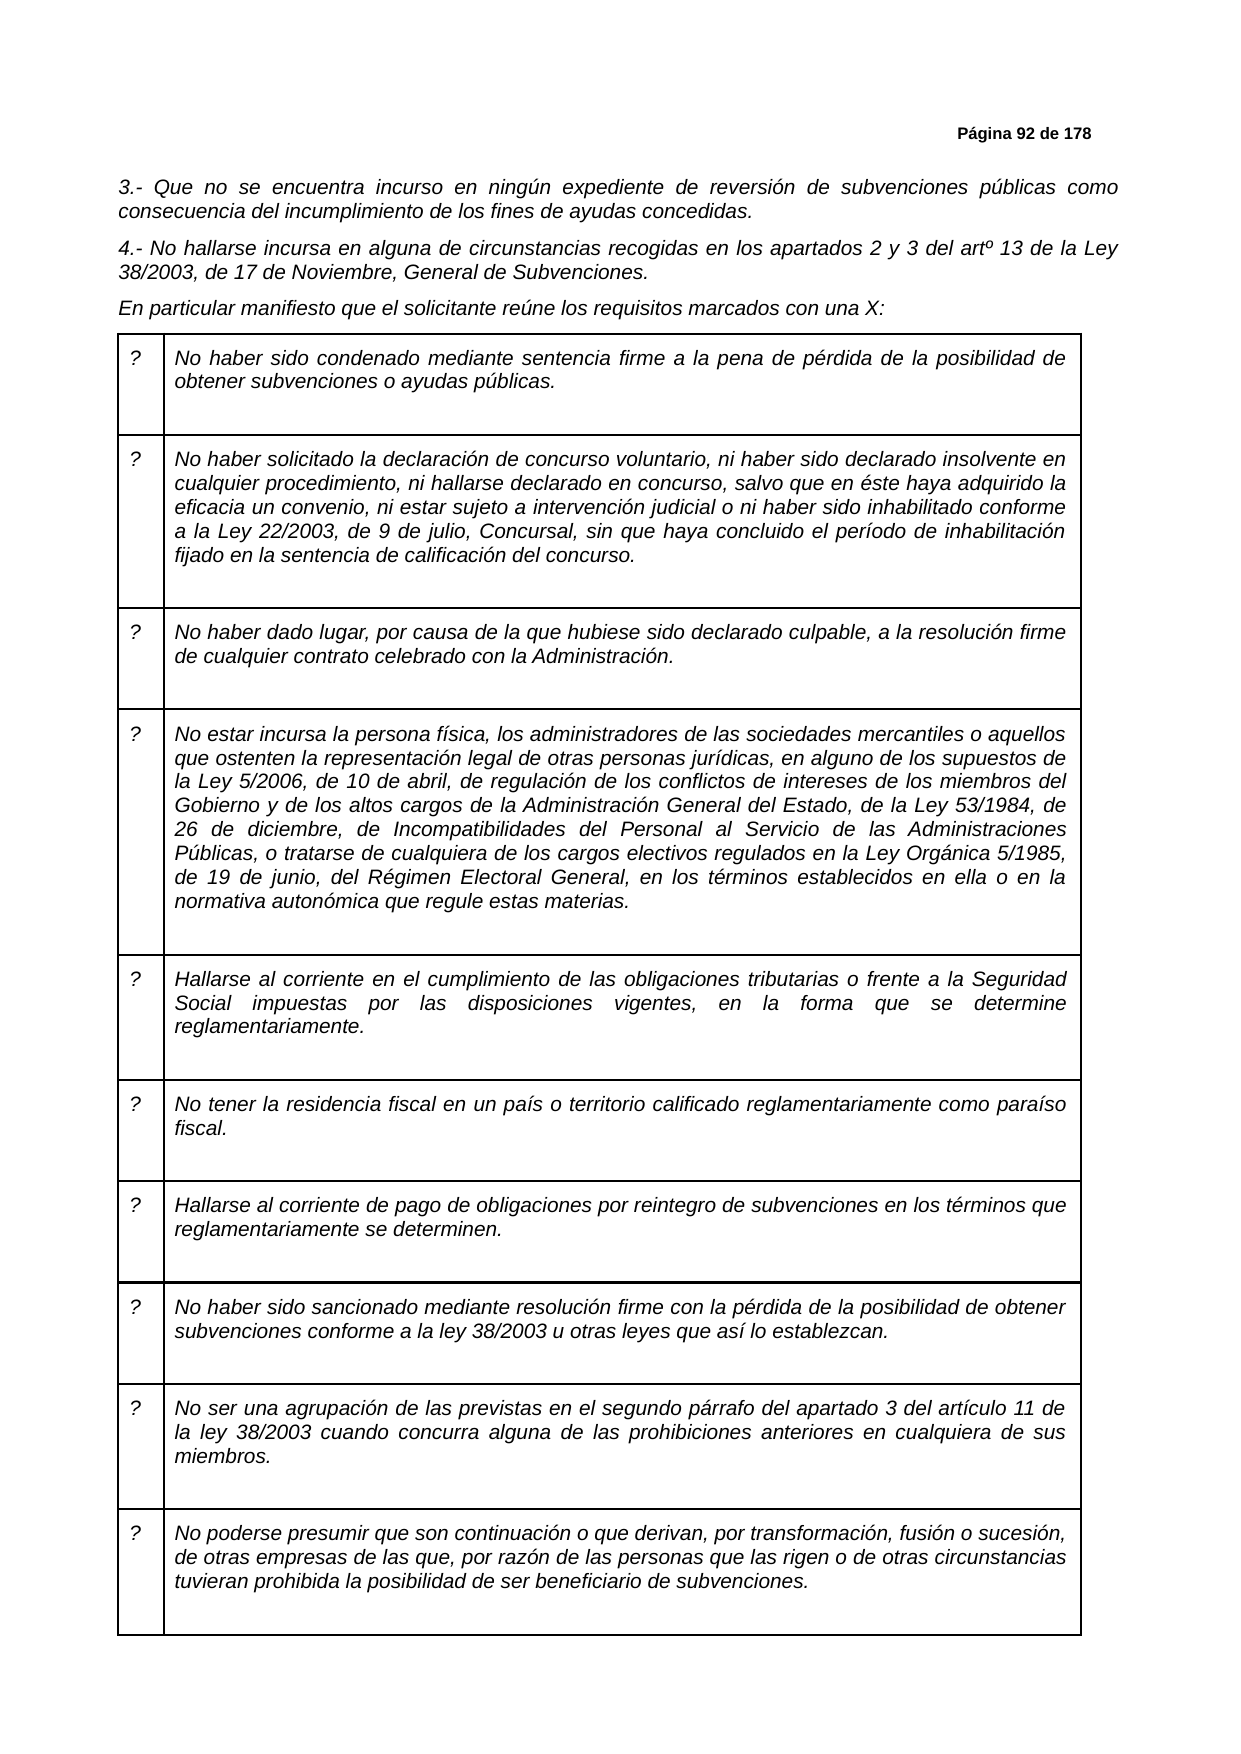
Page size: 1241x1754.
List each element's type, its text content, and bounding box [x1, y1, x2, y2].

table_header No haber sido condenado mediante sentencia firme a la pena de pérdida de la posibilidad de obtener subvenciones o ayudas públicas. [165, 335, 1080, 434]
table_cell No ser una agrupación de las previstas en el segundo párrafo del apartado 3 del artículo 11 de la ley 38/2003 cuando concurra alguna de las prohibiciones anteriores en cualquiera de sus miembros. [165, 1385, 1080, 1508]
table_cell ? [119, 436, 163, 607]
table_cell ? [119, 609, 163, 708]
table_cell ? [119, 1510, 163, 1633]
table_cell No estar incursa la persona física, los administradores de las sociedades mercantiles o aquellos que ostenten la representación legal de otras personas jurídicas, en alguno de los supuestos de la Ley 5/2006, de 10 de abril, de regulación de los conflictos de intereses de los miembros del Gobierno y de los altos cargos de la Administración General del Estado, de la Ley 53/1984, de 26 de diciembre, de Incompatibilidades del Personal al Servicio de las Administraciones Públicas, o tratarse de cualquiera de los cargos electivos regulados en la Ley Orgánica 5/1985, de 19 de junio, del Régimen Electoral General, en los términos establecidos en ella o en la normativa autonómica que regule estas materias. [165, 710, 1080, 953]
table_cell No tener la residencia fiscal en un país o territorio calificado reglamentariamente como paraíso fiscal. [165, 1081, 1080, 1180]
table_cell No haber dado lugar, por causa de la que hubiese sido declarado culpable, a la resolución firme de cualquier contrato celebrado con la Administración. [165, 609, 1080, 708]
table_cell ? [119, 1081, 163, 1180]
table_cell ? [119, 1182, 163, 1281]
table_cell ? [119, 1385, 163, 1508]
text 4.- No hallarse incursa en alguna de circunstancias recogidas en los apartados 2 y 3 del artº 13 de la Ley 38/2003, de 17 de Noviembre, General de Subvenciones. [118, 236, 1122, 283]
table_header ? [119, 335, 163, 434]
table_cell No poderse presumir que son continuación o que derivan, por transformación, fusión o sucesión, de otras empresas de las que, por razón de las personas que las rigen o de otras circunstancias tuvieran prohibida la posibilidad de ser beneficiario de subvenciones. [165, 1510, 1080, 1633]
table_cell No haber sido sancionado mediante resolución firme con la pérdida de la posibilidad de obtener subvenciones conforme a la ley 38/2003 u otras leyes que así lo establezcan. [165, 1284, 1080, 1383]
text 3.- Que no se encuentra incurso en ningún expediente de reversión de subvenciones públicas como consecuencia del incumplimiento de los fines de ayudas concedidas. [118, 175, 1122, 223]
table_cell Hallarse al corriente en el cumplimiento de las obligaciones tributarias o frente a la Seguridad Social impuestas por las disposiciones vigentes, en la forma que se determine reglamentariamente. [165, 956, 1080, 1079]
table_cell ? [119, 956, 163, 1079]
table_cell ? [119, 1284, 163, 1383]
text En particular manifiesto que el solicitante reúne los requisitos marcados con una X: [118, 296, 1122, 320]
table_cell ? [119, 710, 163, 953]
table_cell No haber solicitado la declaración de concurso voluntario, ni haber sido declarado insolvente en cualquier procedimiento, ni hallarse declarado en concurso, salvo que en éste haya adquirido la eficacia un convenio, ni estar sujeto a intervención judicial o ni haber sido inhabilitado conforme a la Ley 22/2003, de 9 de julio, Concursal, sin que haya concluido el período de inhabilitación fijado en la sentencia de calificación del concurso. [165, 436, 1080, 607]
table_cell Hallarse al corriente de pago de obligaciones por reintegro de subvenciones en los términos que reglamentariamente se determinen. [165, 1182, 1080, 1281]
